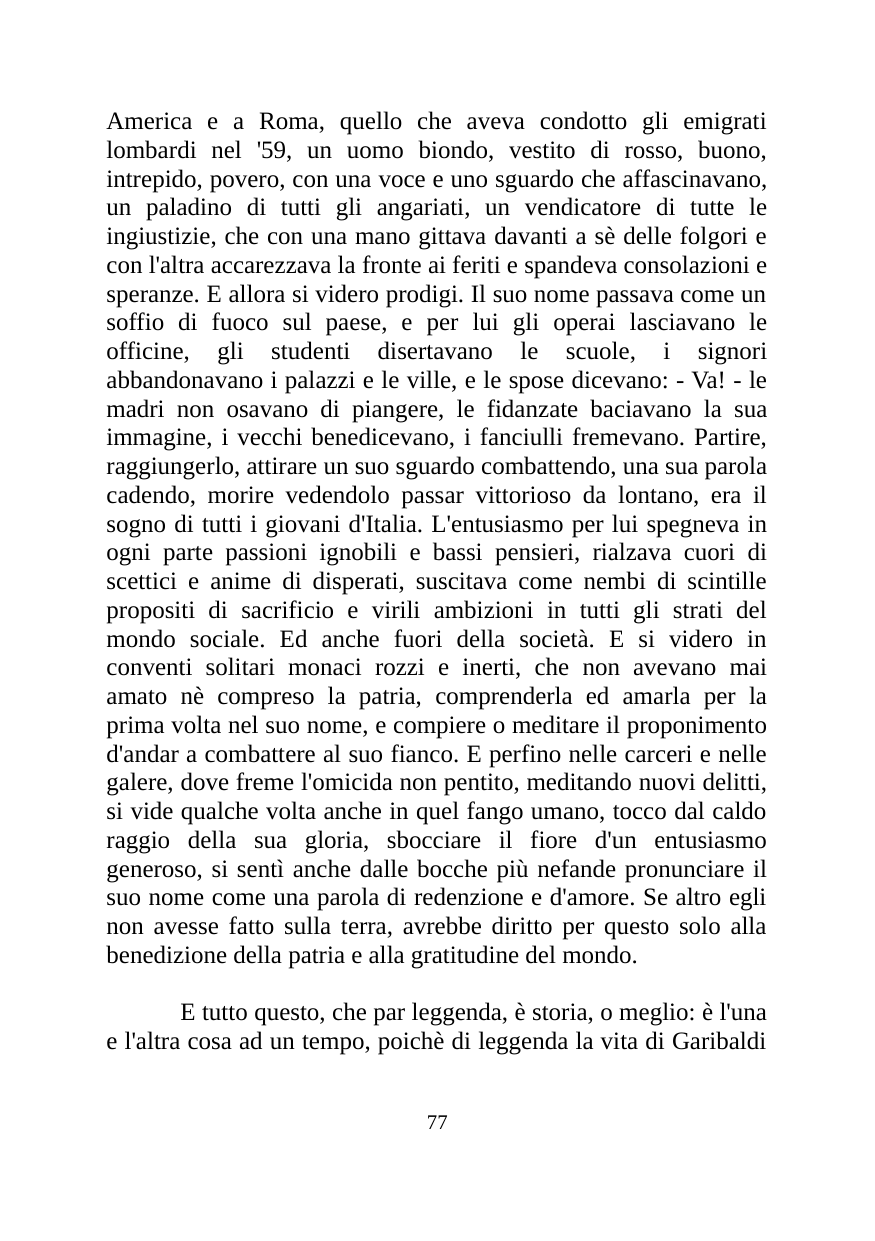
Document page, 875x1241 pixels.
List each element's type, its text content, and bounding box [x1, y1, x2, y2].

text E tutto questo, che par leggenda, è storia, o meglio: è l'una e l'altra cosa ad un tempo, poichè di leggenda la vita di Garibaldi [106, 997, 768, 1055]
text America e a Roma, quello che aveva condotto gli emigrati lombardi nel '59, un uomo biondo, vestito di rosso, buono, intrepido, povero, con una voce e uno sguardo che affascinavano, un paladino di tutti gli angariati, un vendicatore di tutte le ingiustizie, che con una mano gittava davanti a sè delle folgori e con l'altra accarezzava la fronte ai feriti e spandeva consolazioni e speranze. E allora si videro prodigi. Il suo nome passava come un soffio di fuoco sul paese, e per lui gli operai lasciavano le officine, gli studenti disertavano le scuole, i signori abbandonavano i palazzi e le ville, e le spose dicevano: - Va! - le madri non osavano di piangere, le fidanzate baciavano la sua immagine, i vecchi benedicevano, i fanciulli fremevano. Partire, raggiungerlo, attirare un suo sguardo combattendo, una sua parola cadendo, morire vedendolo passar vittorioso da lontano, era il sogno di tutti i giovani d'Italia. L'entusiasmo per lui spegneva in ogni parte passioni ignobili e bassi pensieri, rialzava cuori di scettici e anime di disperati, suscitava come nembi di scintille propositi di sacrificio e virili ambizioni in tutti gli strati del mondo sociale. Ed anche fuori della società. E si videro in conventi solitari monaci rozzi e inerti, che non avevano mai amato nè compreso la patria, comprenderla ed amarla per la prima volta nel suo nome, e compiere o meditare il proponimento d'andar a combattere al suo fianco. E perfino nelle carceri e nelle galere, dove freme l'omicida non pentito, meditando nuovi delitti, si vide qualche volta anche in quel fango umano, tocco dal caldo raggio della sua gloria, sbocciare il fiore d'un entusiasmo generoso, si sentì anche dalle bocche più nefande pronunciare il suo nome come una parola di redenzione e d'amore. Se altro egli non avesse fatto sulla terra, avrebbe diritto per questo solo alla benedizione della patria e alla gratitudine del mondo. [106, 106, 768, 969]
